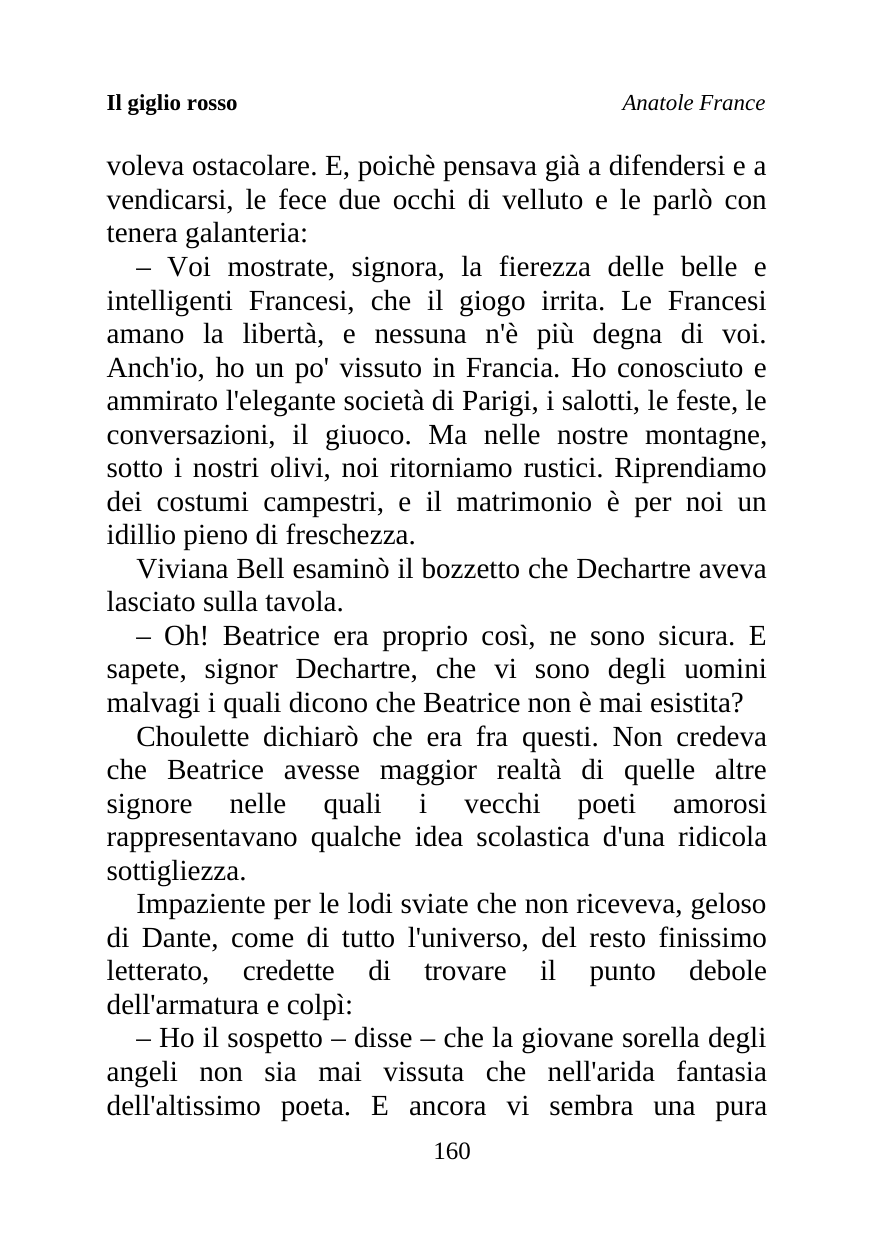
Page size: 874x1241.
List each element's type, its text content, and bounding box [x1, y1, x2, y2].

text Impaziente per le lodi sviate che non riceveva, geloso di Dante, come di tutto l'universo, del resto finissimo letterato, credette di trovare il punto debole dell'armatura e colpì: [106, 886, 768, 1021]
text voleva ostacolare. E, poichè pensava già a difendersi e a vendicarsi, le fece due occhi di velluto e le parlò con tenera galanteria: [106, 148, 768, 249]
text Choulette dichiarò che era fra questi. Non credeva che Beatrice avesse maggior realtà di quelle altre signore nelle quali i vecchi poeti amorosi rappresentavano qualche idea scolastica d'una ridicola sottigliezza. [106, 719, 768, 886]
text – Voi mostrate, signora, la fierezza delle belle e intelligenti Francesi, che il giogo irrita. Le Francesi amano la libertà, e nessuna n'è più degna di voi. Anch'io, ho un po' vissuto in Francia. Ho conosciuto e ammirato l'elegante società di Parigi, i salotti, le feste, le conversazioni, il giuoco. Ma nelle nostre montagne, sotto i nostri olivi, noi ritorniamo rustici. Riprendiamo dei costumi campestri, e il matrimonio è per noi un idillio pieno di freschezza. [106, 249, 768, 551]
text – Oh! Beatrice era proprio così, ne sono sicura. E sapete, signor Dechartre, che vi sono degli uomini malvagi i quali dicono che Beatrice non è mai esistita? [106, 618, 768, 719]
text Viviana Bell esaminò il bozzetto che Dechartre aveva lasciato sulla tavola. [106, 551, 768, 618]
text – Ho il sospetto – disse – che la giovane sorella degli angeli non sia mai vissuta che nell'arida fantasia dell'altissimo poeta. E ancora vi sembra una pura [106, 1021, 768, 1121]
